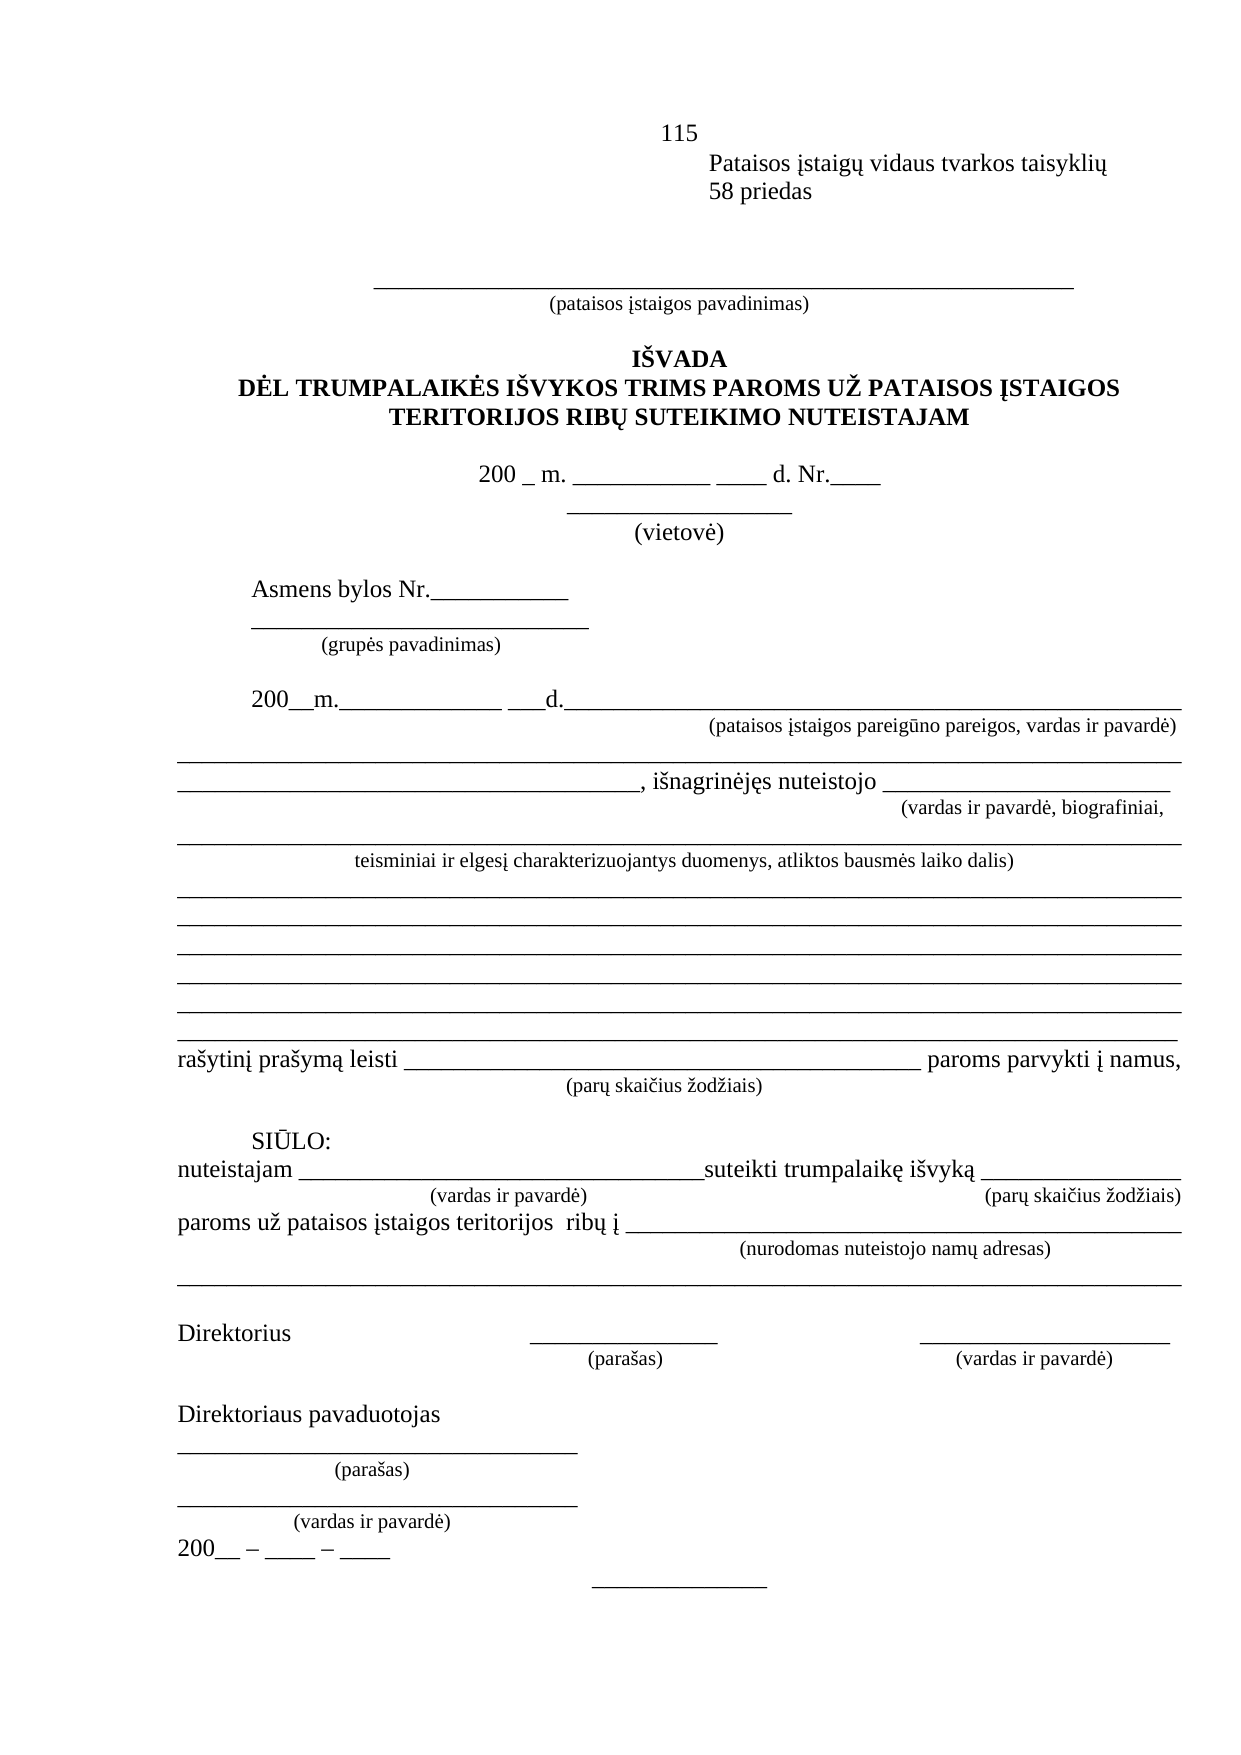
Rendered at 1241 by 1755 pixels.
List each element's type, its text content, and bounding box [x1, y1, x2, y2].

text TERITORIJOS RIBŲ SUTEIKIMO NUTEISTAJAM [177, 402, 1181, 430]
text ________________________________________________________ [177, 263, 1181, 291]
text rašytinį prašymą leisti paroms parvykti į namus, [177, 1044, 1181, 1073]
text ________________________________ [177, 1481, 1181, 1509]
text (parų skaičius žodžiais) [177, 1073, 1181, 1097]
text ________________________________ [177, 1428, 1181, 1457]
text ________________________________________________________________________________ [177, 1015, 1181, 1044]
text Direktoriaus pavaduotojas [177, 1399, 1181, 1428]
text ___________________________ [177, 603, 1181, 632]
text teisminiai ir elgesį charakterizuojantys duomenys, atliktos bausmės laiko dalis) [177, 848, 1181, 872]
text SIŪLO: [177, 1126, 1181, 1154]
text __________________ [177, 488, 1181, 517]
text (parašas) (vardas ir pavardė) [177, 1346, 1181, 1370]
text (parašas) [177, 1457, 1181, 1481]
text (pataisos įstaigos pareigūno pareigos, vardas ir pavardė) [177, 713, 1181, 737]
text nuteistajam suteikti trumpalaikę išvyką ________________ [177, 1154, 1181, 1183]
text 200__m._____________ ___d. [177, 684, 1181, 713]
text (nurodomas nuteistojo namų adresas) [177, 1236, 1181, 1260]
text IŠVADA [177, 344, 1181, 373]
text (vardas ir pavardė, biografiniai, [177, 795, 1181, 819]
text Pataisos įstaigų vidaus tvarkos taisyklių [709, 148, 1181, 176]
text 200 _ m. ___________ ____ d. Nr.____ [177, 459, 1181, 488]
text (grupės pavadinimas) [177, 632, 1181, 656]
text (pataisos įstaigos pavadinimas) [177, 291, 1181, 315]
text 58 priedas [177, 176, 1181, 205]
text (vardas ir pavardė) (parų skaičius žodžiais) [177, 1183, 1181, 1207]
text (vietovė) [177, 517, 1181, 545]
text 200__ – ____ – ____ [177, 1533, 1181, 1562]
text Direktorius _______________ ____________________ [177, 1318, 1181, 1346]
text (vardas ir pavardė) [177, 1509, 1181, 1533]
text DĖL TRUMPALAIKĖS IŠVYKOS TRIMS PAROMS UŽ PATAISOS ĮSTAIGOS [177, 373, 1181, 402]
text ______________ [177, 1562, 1181, 1591]
text _____________________________________, išnagrinėjęs nuteistojo _______________________ [177, 766, 1181, 795]
text paroms už pataisos įstaigos teritorijos ribų į [177, 1207, 1181, 1236]
text Asmens bylos Nr.___________ [177, 574, 1181, 603]
